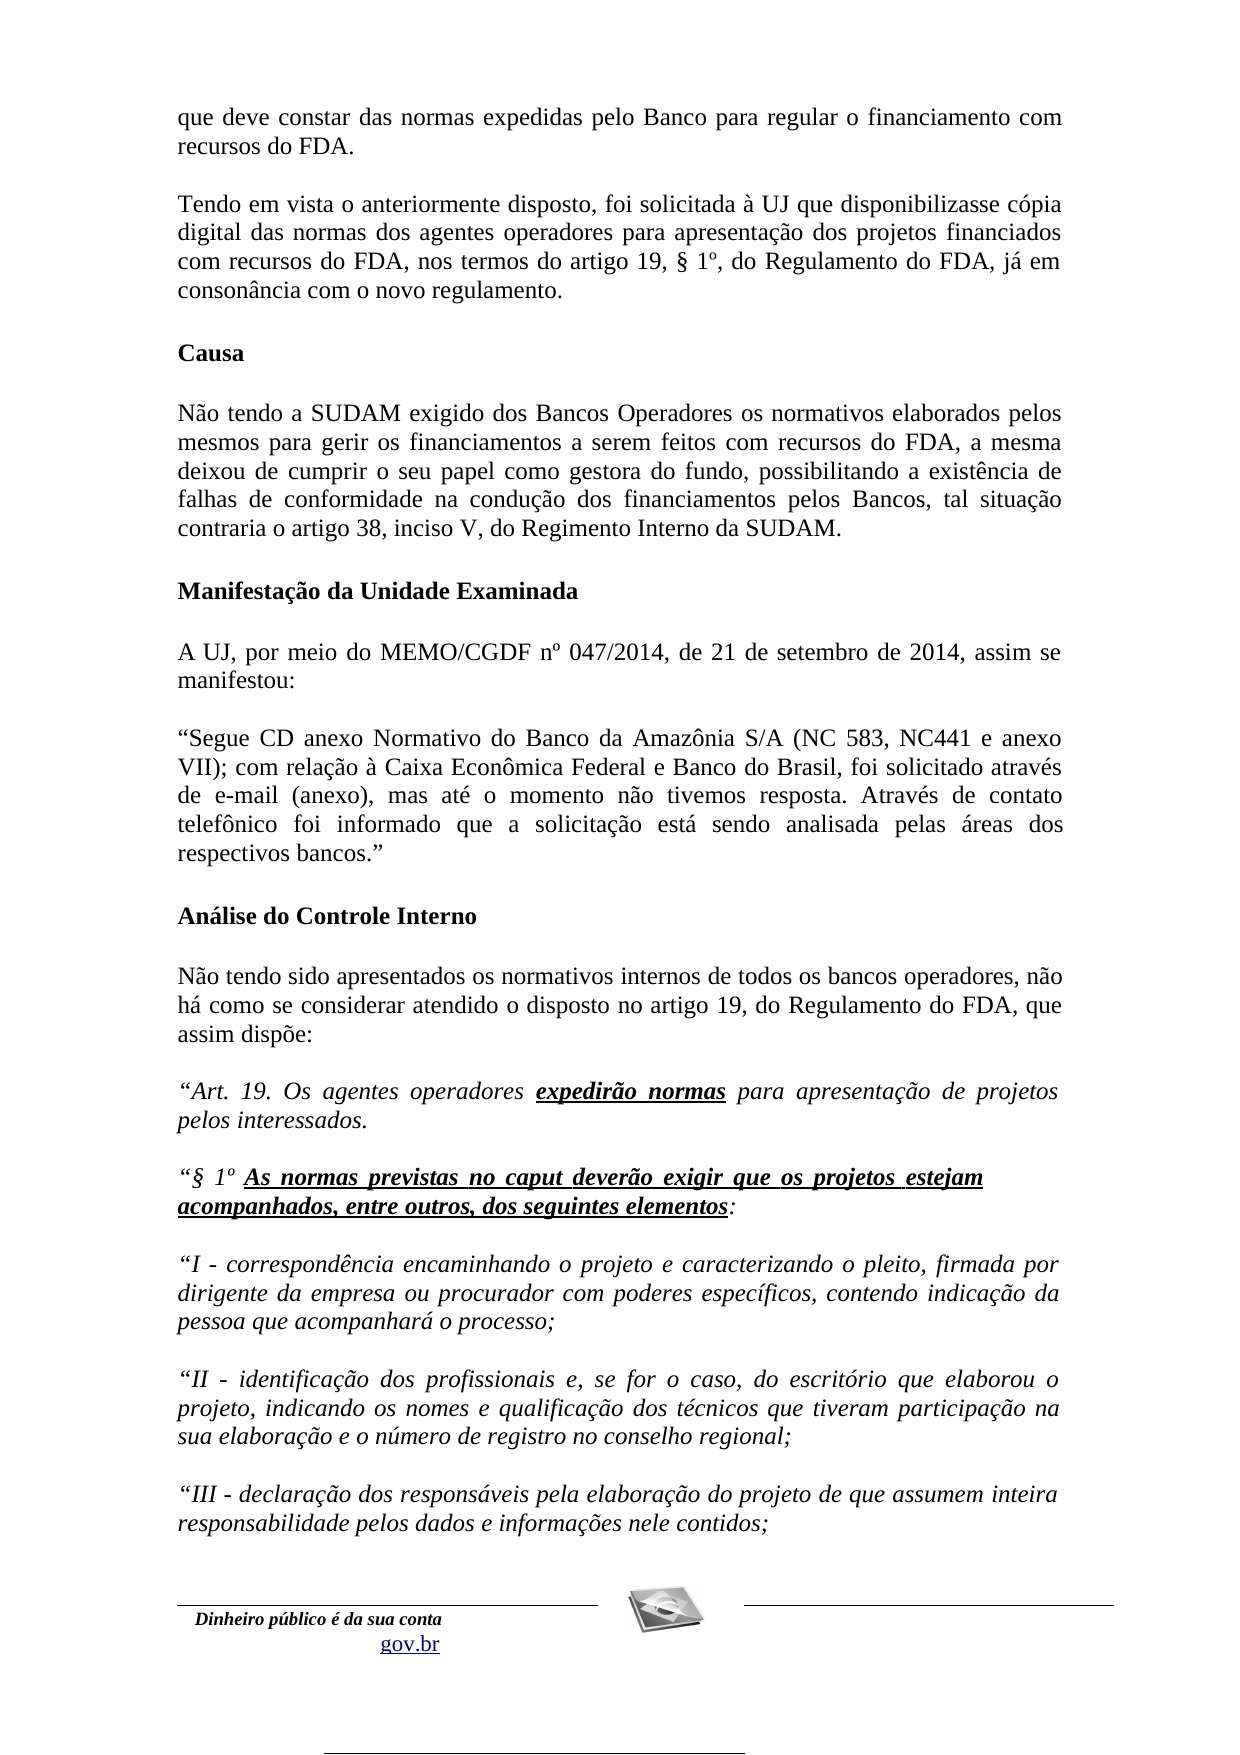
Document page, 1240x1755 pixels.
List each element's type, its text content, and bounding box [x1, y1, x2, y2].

text “§ 1º As normas previstas no caput deverão exigir que os projetos estejam acompanhados, entre outros, dos seguintes elementos: [177, 1162, 1069, 1220]
subtitle Manifestação da Unidade Examinada [177, 576, 1239, 605]
text que deve constar das normas expedidas pelo Banco para regular o financiamento com recursos do FDA. [177, 102, 1063, 160]
subtitle Análise do Controle Interno [177, 901, 1239, 929]
text “I - correspondência encaminhando o projeto e caracterizando o pleito, firmada por dirigente da empresa ou procurador com poderes específicos, contendo indicação da pessoa que acompanhará o processo; [177, 1249, 1061, 1335]
text “Art. 19. Os agentes operadores expedirão normas para apresentação de projetos pelos interessados. [177, 1076, 1069, 1134]
text Tendo em vista o anteriormente disposto, foi solicitada à UJ que disponibilizasse cópia digital das normas dos agentes operadores para apresentação dos projetos financiados com recursos do FDA, nos termos do artigo 19, § 1º, do Regulamento do FDA, já em consonância com o novo regulamento. [177, 189, 1063, 304]
text “Segue CD anexo Normativo do Banco da Amazônia S/A (NC 583, NC441 e anexo VII); com relação à Caixa Econômica Federal e Banco do Brasil, foi solicitado através de e-mail (anexo), mas até o momento não tivemos resposta. Através de contato telefônico foi informado que a solicitação está sendo analisada pelas áreas dos respectivos bancos.” [177, 723, 1063, 867]
text A UJ, por meio do MEMO/CGDF nº 047/2014, de 21 de setembro de 2014, assim se manifestou: [177, 637, 1063, 694]
subtitle Causa [177, 338, 1239, 367]
text “II - identificação dos profissionais e, se for o caso, do escritório que elaborou o projeto, indicando os nomes e qualificação dos técnicos que tiveram participação na sua elaboração e o número de registro no conselho regional; [177, 1364, 1061, 1450]
text “III - declaração dos responsáveis pela elaboração do projeto de que assumem inteira responsabilidade pelos dados e informações nele contidos; [177, 1479, 1069, 1536]
text Não tendo a SUDAM exigido dos Bancos Operadores os normativos elaborados pelos mesmos para gerir os financiamentos a serem feitos com recursos do FDA, a mesma deixou de cumprir o seu papel como gestora do fundo, possibilitando a existência de falhas de conformidade na condução dos financiamentos pelos Bancos, tal situação contraria o artigo 38, inciso V, do Regimento Interno da SUDAM. [177, 398, 1063, 542]
text Não tendo sido apresentados os normativos internos de todos os bancos operadores, não há como se considerar atendido o disposto no artigo 19, do Regulamento do FDA, que assim dispõe: [177, 961, 1063, 1047]
